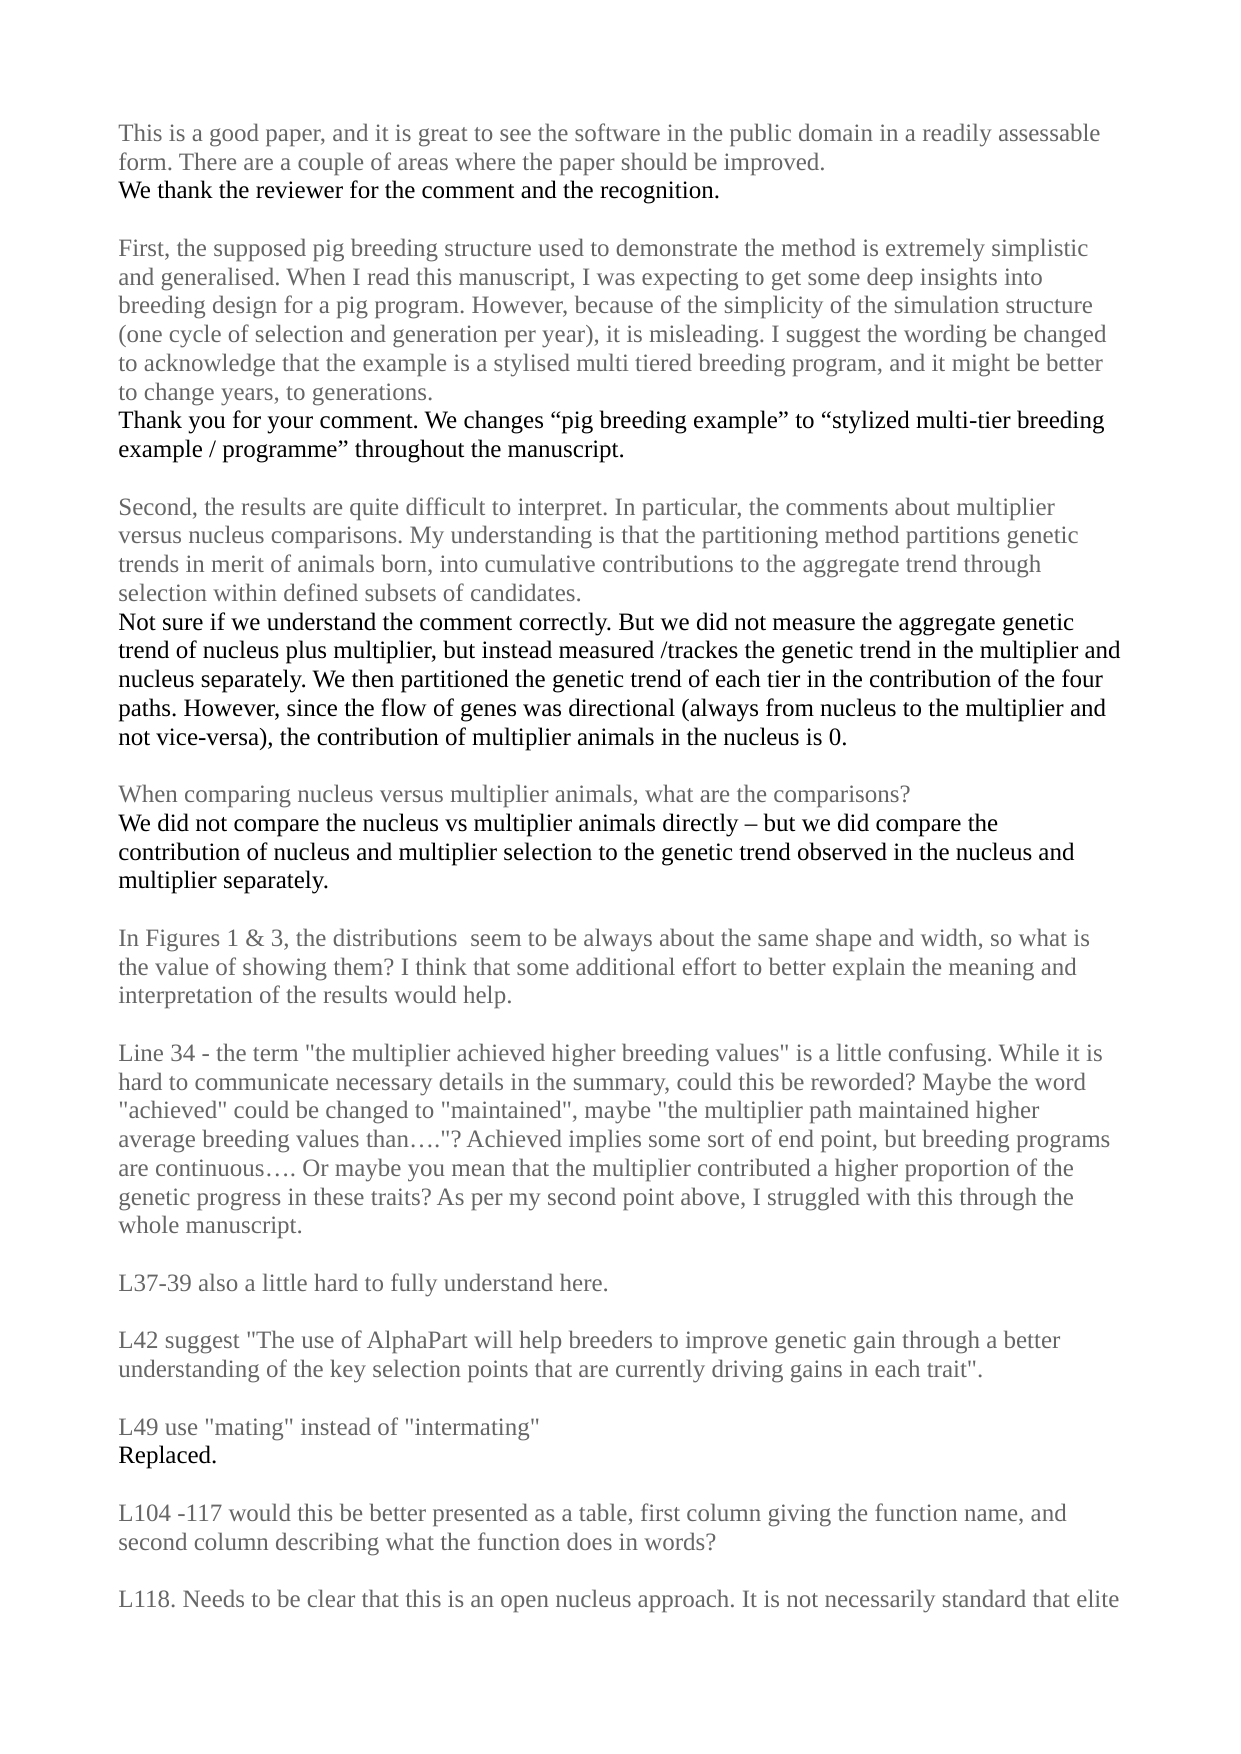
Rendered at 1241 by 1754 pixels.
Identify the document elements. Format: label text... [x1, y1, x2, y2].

text Replaced. L104 -117 would this be better presented as a table, first column giving the function name, and second column describing what the function does in words? L118. Needs to be clear that this is an open nucleus approach. It is not necessarily standard that elite [118, 1441, 1122, 1613]
text In Figures 1 & 3, the distributions seem to be always about the same shape and width, so what is the value of showing them? I think that some additional effort to better explain the meaning and interpretation of the results would help. Line 34 - the term "the multiplier achieved higher breeding values" is a little confusing. While it is hard to communicate necessary details in the summary, could this be reworded? Maybe the word "achieved" could be changed to "maintained", maybe "the multiplier path maintained higher average breeding values than…."? Achieved implies some sort of end point, but breeding programs are continuous…. Or maybe you mean that the multiplier contributed a higher proportion of the genetic progress in these traits? As per my second point above, I struggled with this through the whole manuscript. L37-39 also a little hard to fully understand here. L42 suggest "The use of AlphaPart will help breeders to improve genetic gain through a better understanding of the key selection points that are currently driving gains in each trait". L49 use "mating" instead of "intermating" [118, 923, 1122, 1441]
text We did not compare the nucleus vs multiplier animals directly – but we did compare the contribution of nucleus and multiplier selection to the genetic trend observed in the nucleus and multiplier separately. [118, 808, 1122, 894]
text Not sure if we understand the comment correctly. But we did not measure the aggregate genetic trend of nucleus plus multiplier, but instead measured /trackes the genetic trend in the multiplier and nucleus separately. We then partitioned the genetic trend of each tier in the contribution of the four paths. However, since the flow of genes was directional (always from nucleus to the multiplier and not vice-versa), the contribution of multiplier animals in the nucleus is 0. [118, 607, 1122, 751]
text When comparing nucleus versus multiplier animals, what are the comparisons? [118, 779, 1122, 808]
text ------------------------------ This is a good paper, and it is great to see the software in the public domain in a readily assessable form. There are a couple of areas where the paper should be improved. [118, 118, 1122, 176]
text We thank the reviewer for the comment and the recognition. First, the supposed pig breeding structure used to demonstrate the method is extremely simplistic and generalised. When I read this manuscript, I was expecting to get some deep insights into breeding design for a pig program. However, because of the simplicity of the simulation structure (one cycle of selection and generation per year), it is misleading. I suggest the wording be changed to acknowledge that the example is a stylised multi tiered breeding program, and it might be better to change years, to generations. [118, 176, 1122, 406]
text Thank you for your comment. We changes “pig breeding example” to “stylized multi‑tier breeding example / programme” throughout the manuscript. Second, the results are quite difficult to interpret. In particular, the comments about multiplier versus nucleus comparisons. My understanding is that the partitioning method partitions genetic trends in merit of animals born, into cumulative contributions to the aggregate trend through selection within defined subsets of candidates. [118, 406, 1122, 607]
